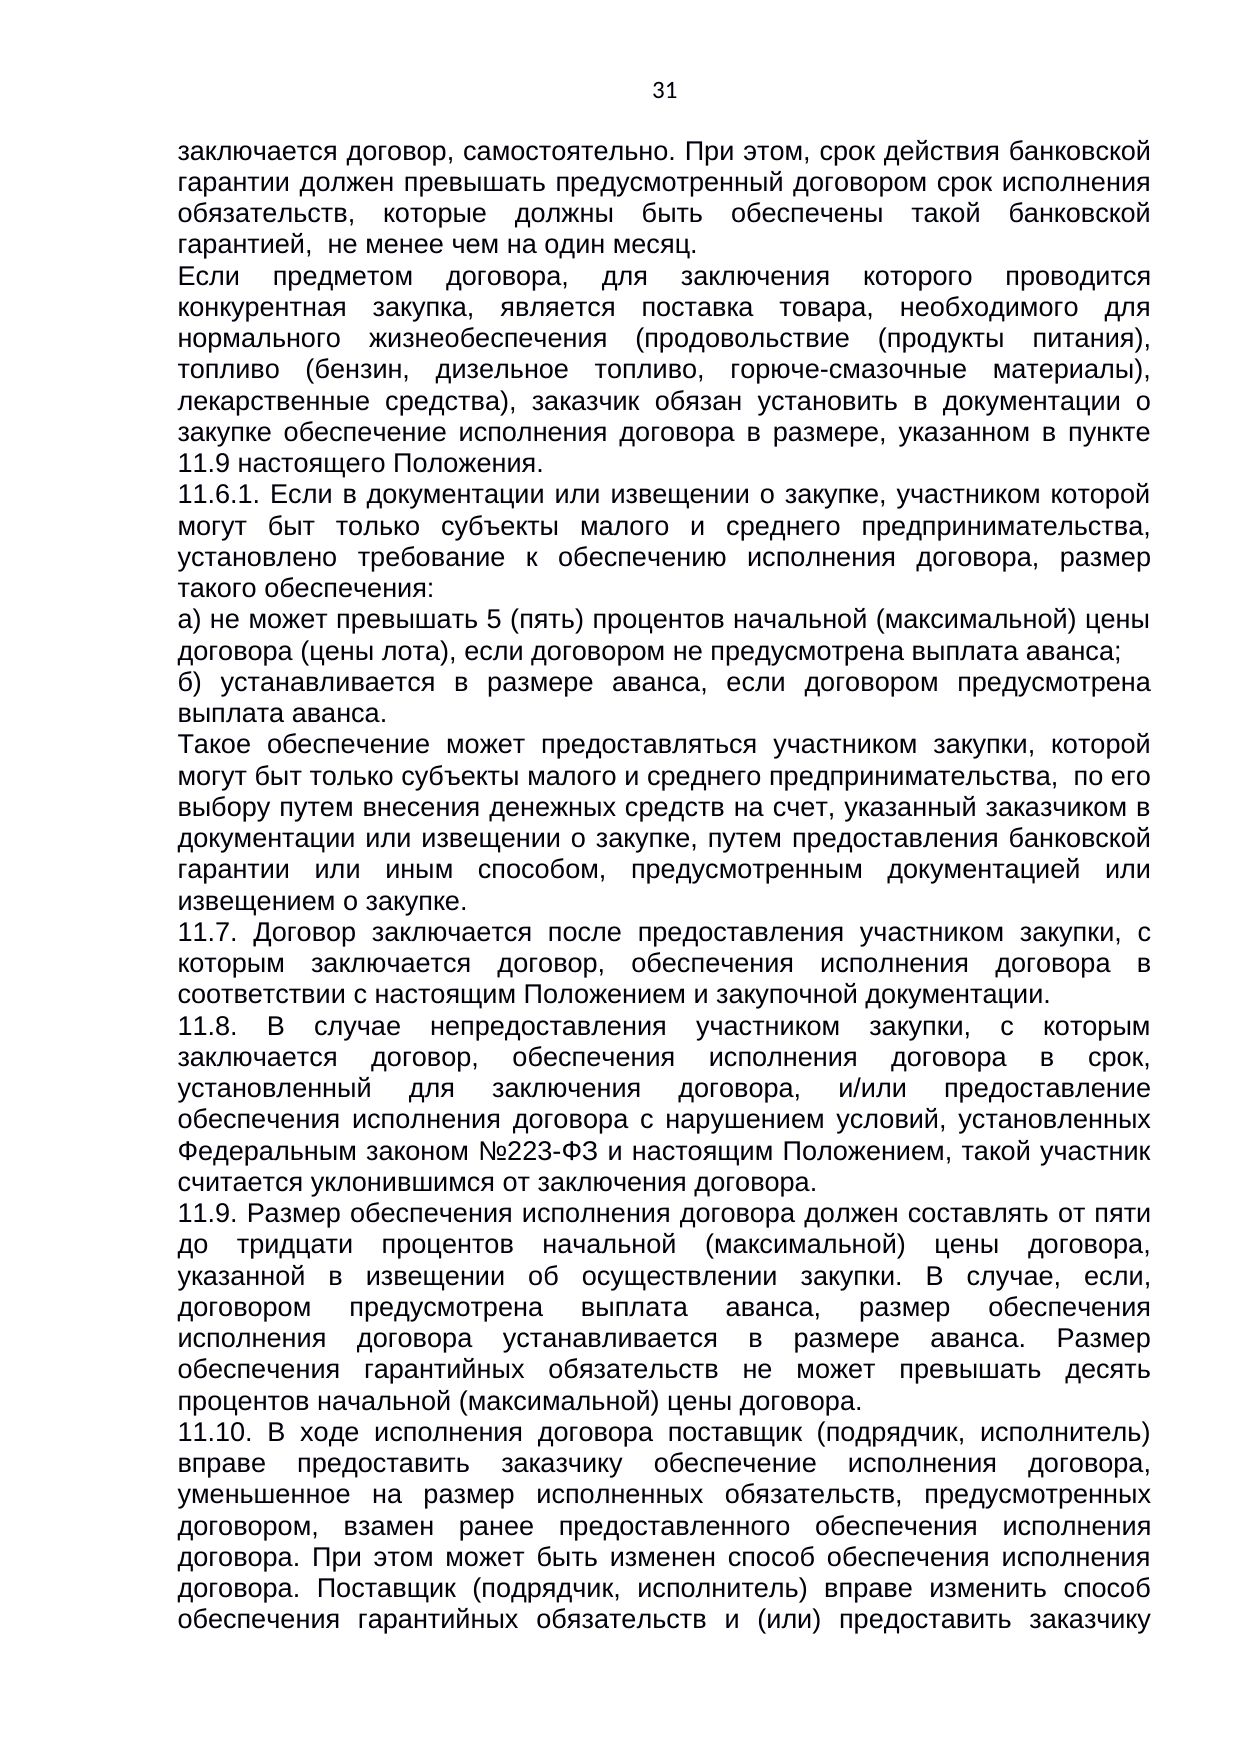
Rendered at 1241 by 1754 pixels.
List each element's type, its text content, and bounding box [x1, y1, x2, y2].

text Если предметом договора, для заключения которого проводится конкурентная закупка, является поставка товара, необходимого для нормального жизнеобеспечения (продовольствие (продукты питания), топливо (бензин, дизельное топливо, горюче-смазочные материалы), лекарственные средства), заказчик обязан установить в документации о закупке обеспечение исполнения договора в размере, указанном в пункте 11.9 настоящего Положения. [177, 260, 1152, 478]
text Такое обеспечение может предоставляться участником закупки, которой могут быт только субъекты малого и среднего предпринимательства, по его выбору путем внесения денежных средств на счет, указанный заказчиком в документации или извещении о закупке, путем предоставления банковской гарантии или иным способом, предусмотренным документацией или извещением о закупке. [177, 728, 1152, 916]
text а) не может превышать 5 (пять) процентов начальной (максимальной) цены договора (цены лота), если договором не предусмотрена выплата аванса; [177, 603, 1152, 666]
text 11.6.1. Если в документации или извещении о закупке, участником которой могут быт только субъекты малого и среднего предпринимательства, установлено требование к обеспечению исполнения договора, размер такого обеспечения: [177, 478, 1152, 603]
text 11.8. В случае непредоставления участником закупки, с которым заключается договор, обеспечения исполнения договора в срок, установленный для заключения договора, и/или предоставление обеспечения исполнения договора с нарушением условий, установленных Федеральным законом №223-ФЗ и настоящим Положением, такой участник считается уклонившимся от заключения договора. [177, 1010, 1152, 1197]
text 11.7. Договор заключается после предоставления участником закупки, с которым заключается договор, обеспечения исполнения договора в соответствии с настоящим Положением и закупочной документации. [177, 916, 1152, 1010]
text 11.9. Размер обеспечения исполнения договора должен составлять от пяти до тридцати процентов начальной (максимальной) цены договора, указанной в извещении об осуществлении закупки. В случае, если, договором предусмотрена выплата аванса, размер обеспечения исполнения договора устанавливается в размере аванса. Размер обеспечения гарантийных обязательств не может превышать десять процентов начальной (максимальной) цены договора. [177, 1197, 1152, 1416]
text заключается договор, самостоятельно. При этом, срок действия банковской гарантии должен превышать предусмотренный договором срок исполнения обязательств, которые должны быть обеспечены такой банковской гарантией, не менее чем на один месяц. [177, 135, 1152, 260]
text б) устанавливается в размере аванса, если договором предусмотрена выплата аванса. [177, 666, 1152, 728]
text 11.10. В ходе исполнения договора поставщик (подрядчик, исполнитель) вправе предоставить заказчику обеспечение исполнения договора, уменьшенное на размер исполненных обязательств, предусмотренных договором, взамен ранее предоставленного обеспечения исполнения договора. При этом может быть изменен способ обеспечения исполнения договора. Поставщик (подрядчик, исполнитель) вправе изменить способ обеспечения гарантийных обязательств и (или) предоставить заказчику [177, 1416, 1152, 1635]
